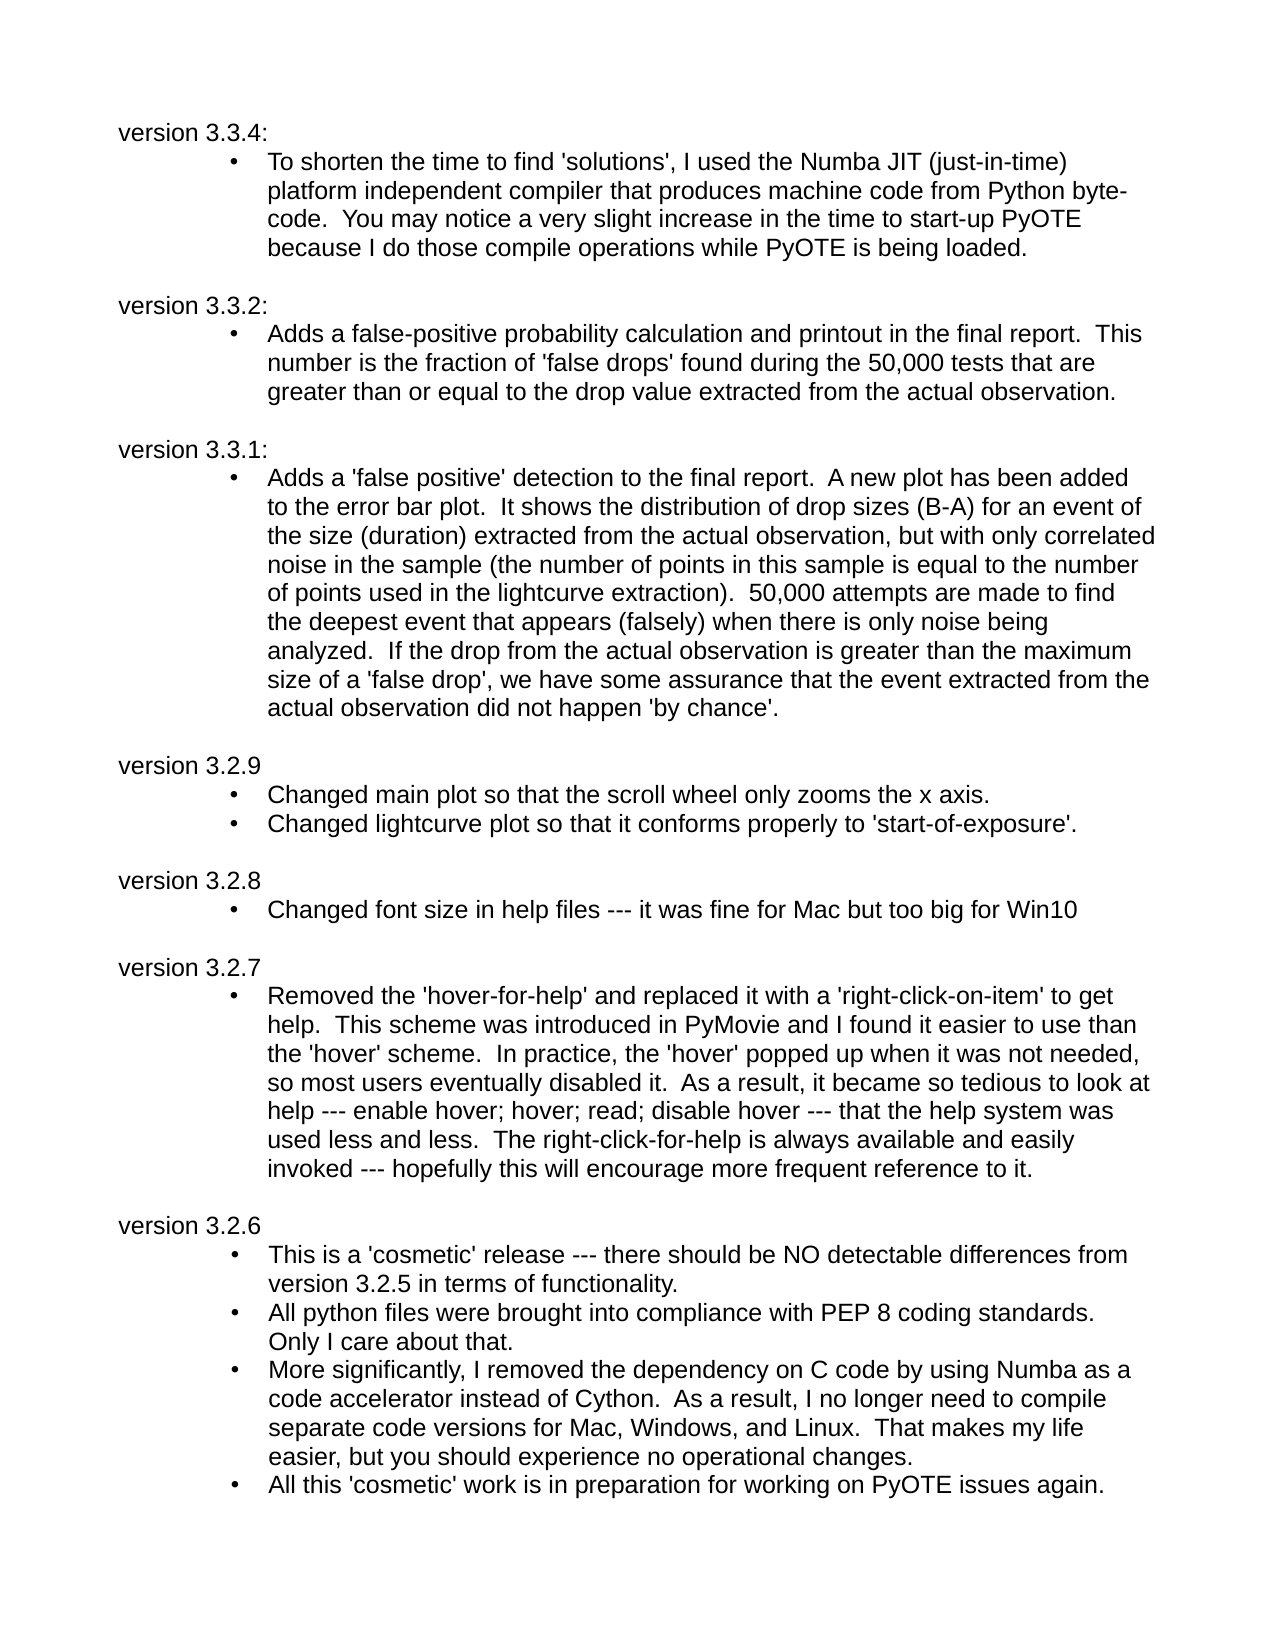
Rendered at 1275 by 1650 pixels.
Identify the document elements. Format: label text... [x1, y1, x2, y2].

list All this 'cosmetic' work is in preparation for working on PyOTE issues again. [231, 1470, 1157, 1528]
text version 3.2.9 [118, 751, 1157, 780]
list Adds a 'false positive' detection to the final report. A new plot has been added to the error bar plot. It shows the distribution of drop sizes (B-A) for an event of the size (duration) extracted from the actual observation, but with only correlated noise in the sample (the number of points in this sample is equal to the number of points used in the lightcurve extraction). 50,000 attempts are made to find the deepest event that appears (falsely) when there is only noise being analyzed. If the drop from the actual observation is greater than the maximum size of a 'false drop', we have some assurance that the event extracted from the actual observation did not happen 'by chance'. [229, 463, 1157, 751]
list To shorten the time to find 'solutions', I used the Numba JIT (just-in-time) platform independent compiler that produces machine code from Python byte-code. You may notice a very slight increase in the time to start-up PyOTE because I do those compile operations while PyOTE is being loaded. [229, 147, 1157, 291]
text version 3.3.1: [118, 434, 1157, 463]
text version 3.2.6 [118, 1211, 1157, 1240]
list All python files were brought into compliance with PEP 8 coding standards. Only I care about that. [231, 1298, 1157, 1355]
list Removed the 'hover-for-help' and replaced it with a 'right-click-on-item' to get help. This scheme was introduced in PyMovie and I found it easier to use than the 'hover' scheme. In practice, the 'hover' popped up when it was not needed, so most users eventually disabled it. As a result, it became so tedious to look at help --- enable hover; hover; read; disable hover --- that the help system was used less and less. The right-click-for-help is always available and easily invoked --- hopefully this will encourage more frequent reference to it. [229, 981, 1157, 1211]
list Changed lightcurve plot so that it conforms properly to 'start-of-exposure'. [229, 808, 1157, 866]
list This is a 'cosmetic' release --- there should be NO detectable differences from version 3.2.5 in terms of functionality. [231, 1240, 1157, 1298]
list Changed font size in help files --- it was fine for Mac but too big for Win10 [229, 895, 1157, 952]
text version 3.2.8 [118, 866, 1157, 895]
text version 3.3.2: [118, 291, 1157, 319]
list More significantly, I removed the dependency on C code by using Numba as a code accelerator instead of Cython. As a result, I no longer need to compile separate code versions for Mac, Windows, and Linux. That makes my life easier, but you should experience no operational changes. [231, 1355, 1157, 1470]
list Changed main plot so that the scroll wheel only zooms the x axis. [229, 780, 1157, 808]
list Adds a false-positive probability calculation and printout in the final report. This number is the fraction of 'false drops' found during the 50,000 tests that are greater than or equal to the drop value extracted from the actual observation. [229, 319, 1157, 434]
text version 3.3.4: [118, 118, 1157, 147]
text version 3.2.7 [118, 952, 1157, 981]
